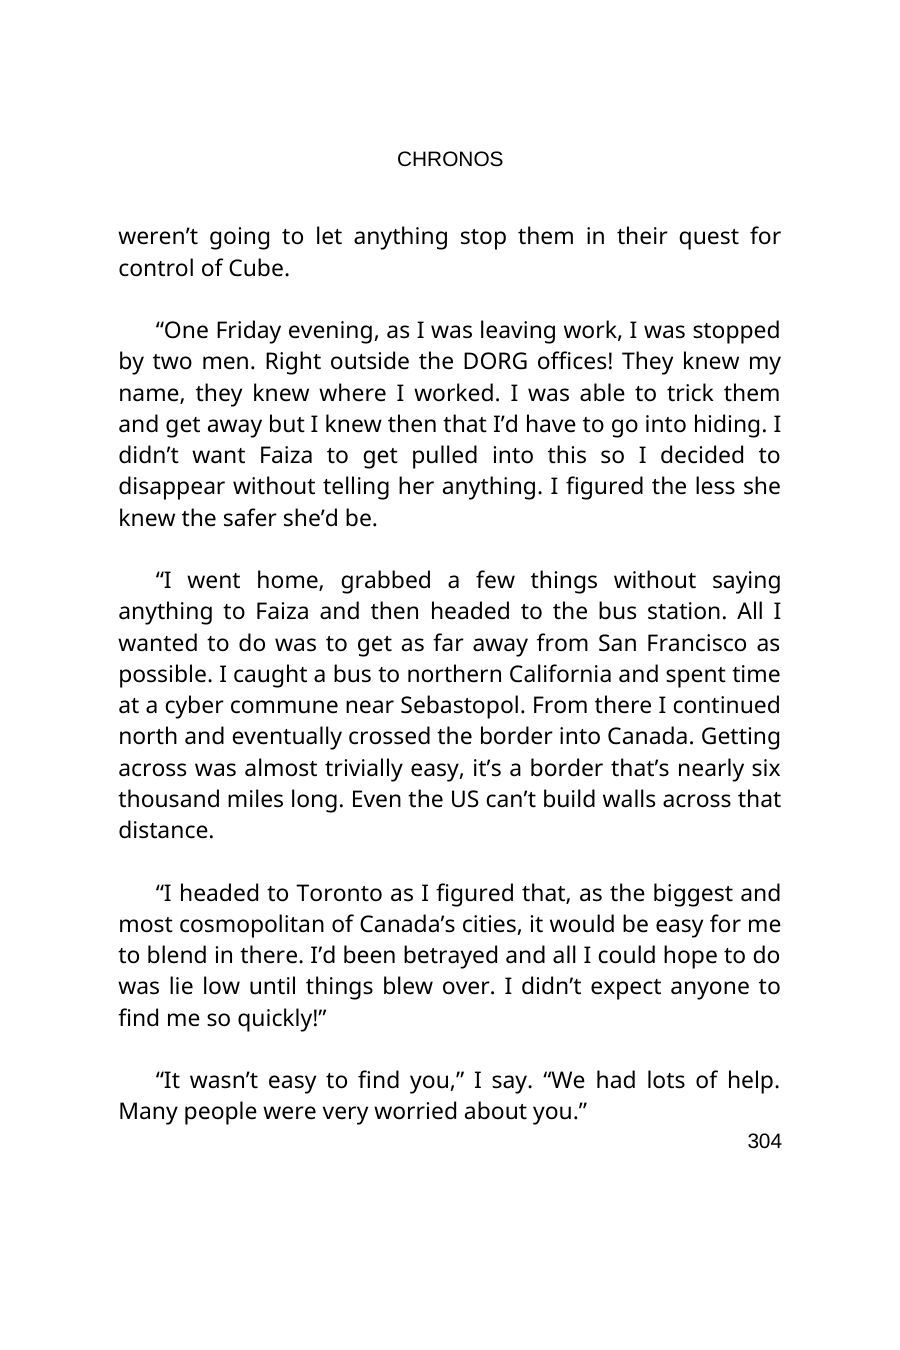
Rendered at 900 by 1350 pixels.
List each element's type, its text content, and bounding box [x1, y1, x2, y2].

text “One Friday evening, as I was leaving work, I was stopped by two men. Right outside the DORG offices! They knew my name, they knew where I worked. I was able to trick them and get away but I knew then that I’d have to go into hiding. I didn’t want Faiza to get pulled into this so I decided to disappear without telling her anything. I figured the less she knew the safer she’d be. [118, 314, 782, 533]
text “I headed to Toronto as I figured that, as the biggest and most cosmopolitan of Canada’s cities, it would be easy for me to blend in there. I’d been betrayed and all I could hope to do was lie low until things blew over. I didn’t expect anyone to find me so quickly!” [118, 876, 782, 1033]
text “It wasn’t easy to find you,” I say. “We had lots of help. Many people were very worried about you.” [118, 1064, 782, 1126]
text weren’t going to let anything stop them in their quest for control of Cube. [118, 220, 782, 283]
text “I went home, grabbed a few things without saying anything to Faiza and then headed to the bus station. All I wanted to do was to get as far away from San Francisco as possible. I caught a bus to northern California and spent time at a cyber commune near Sebastopol. From there I continued north and eventually crossed the border into Canada. Getting across was almost trivially easy, it’s a border that’s nearly six thousand miles long. Even the US can’t build walls across that distance. [118, 564, 782, 845]
